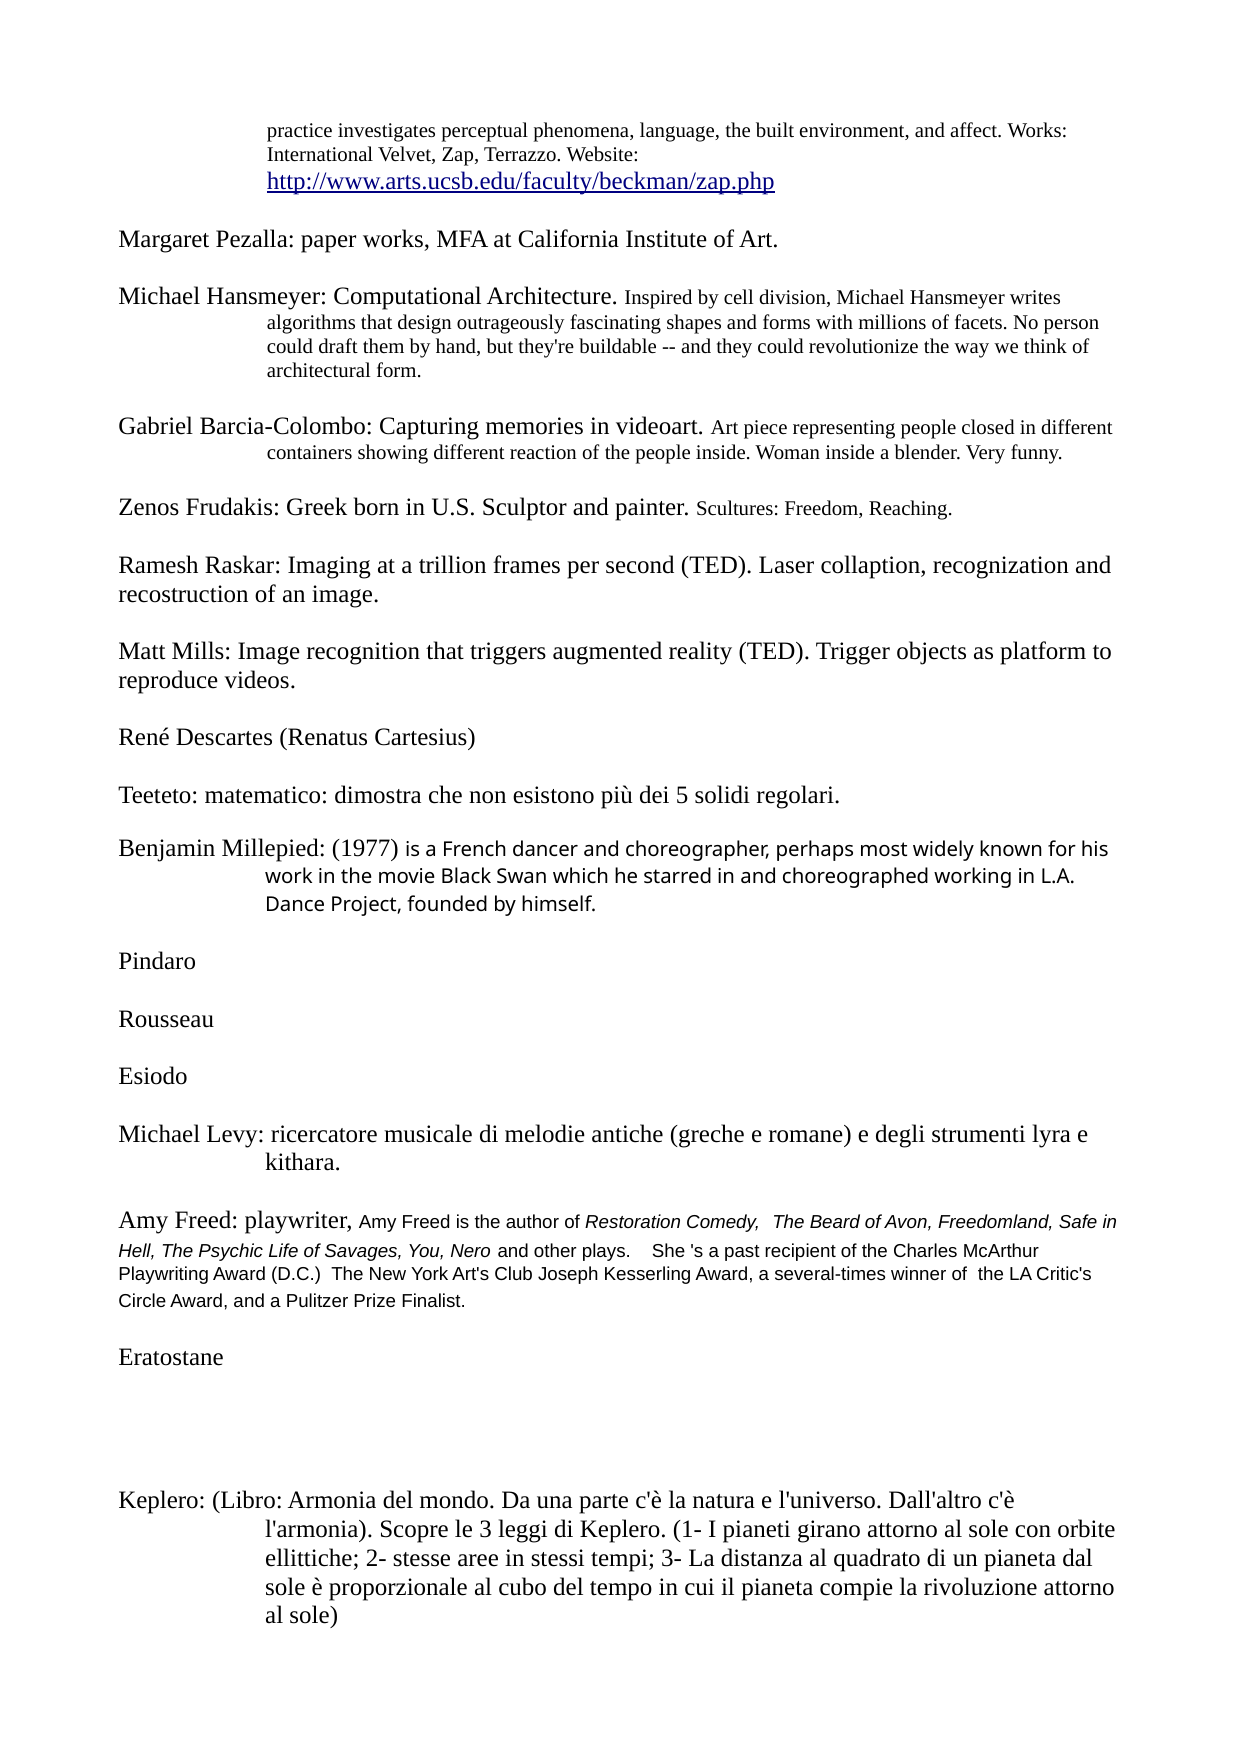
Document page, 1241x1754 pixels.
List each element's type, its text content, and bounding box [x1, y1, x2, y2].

text Pindaro [118, 946, 1122, 975]
text Keplero: (Libro: Armonia del mondo. Da una parte c'è la natura e l'universo. Dall'altro c'è l'armonia). Scopre le 3 leggi di Keplero. (1- I pianeti girano attorno al sole con orbite ellittiche; 2- stesse aree in stessi tempi; 3- La distanza al quadrato di un pianeta dal sole è proporzionale al cubo del tempo in cui il pianeta compie la rivoluzione attorno al sole) [118, 1485, 1122, 1629]
text Zenos Frudakis: Greek born in U.S. Sculptor and painter. Scultures: Freedom, Reaching. [118, 492, 1122, 521]
text Amy Freed: playwriter, Amy Freed is the author of Restoration Comedy, The Beard of Avon, Freedomland, Safe in Hell, The Psychic Life of Savages, You, Nero and other plays. She 's a past recipient of the Charles McArthur Playwriting Award (D.C.) The New York Art's Club Joseph Kesserling Award, a several-times winner of the LA Critic's Circle Award, and a Pulitzer Prize Finalist. [118, 1205, 1122, 1313]
text Michael Levy: ricercatore musicale di melodie antiche (greche e romane) e degli strumenti lyra e kithara. [118, 1119, 1122, 1176]
text Rousseau [118, 1004, 1122, 1032]
text Benjamin Millepied: (1977) is a French dancer and choreographer, perhaps most widely known for his work in the movie Black Swan which he starred in and choreographed working in L.A. Dance Project, founded by himself. [118, 833, 1122, 917]
text Eratostane [118, 1342, 1122, 1370]
text Gabriel Barcia-Colombo: Capturing memories in videoart. Art piece representing people closed in different containers showing different reaction of the people inside. Woman inside a blender. Very funny. [118, 411, 1122, 464]
text Matt Mills: Image recognition that triggers augmented reality (TED). Trigger objects as platform to reproduce videos. [118, 636, 1122, 694]
text practice investigates perceptual phenomena, language, the built environment, and affect. Works: International Velvet, Zap, Terrazzo. Website: http://www.arts.ucsb.edu/faculty/beckman/zap.php [118, 118, 1122, 195]
text Michael Hansmeyer: Computational Architecture. Inspired by cell division, Michael Hansmeyer writes algorithms that design outrageously fascinating shapes and forms with millions of facets. No person could draft them by hand, but they're buildable -- and they could revolutionize the way we think of architectural form. [118, 281, 1122, 382]
text Esiodo [118, 1061, 1122, 1090]
text René Descartes (Renatus Cartesius) [118, 722, 1122, 751]
text Margaret Pezalla: paper works, MFA at California Institute of Art. [118, 224, 1122, 252]
text Teeteto: matematico: dimostra che non esistono più dei 5 solidi regolari. [118, 780, 1122, 809]
text Ramesh Raskar: Imaging at a trillion frames per second (TED). Laser collaption, recognization and recostruction of an image. [118, 550, 1122, 607]
